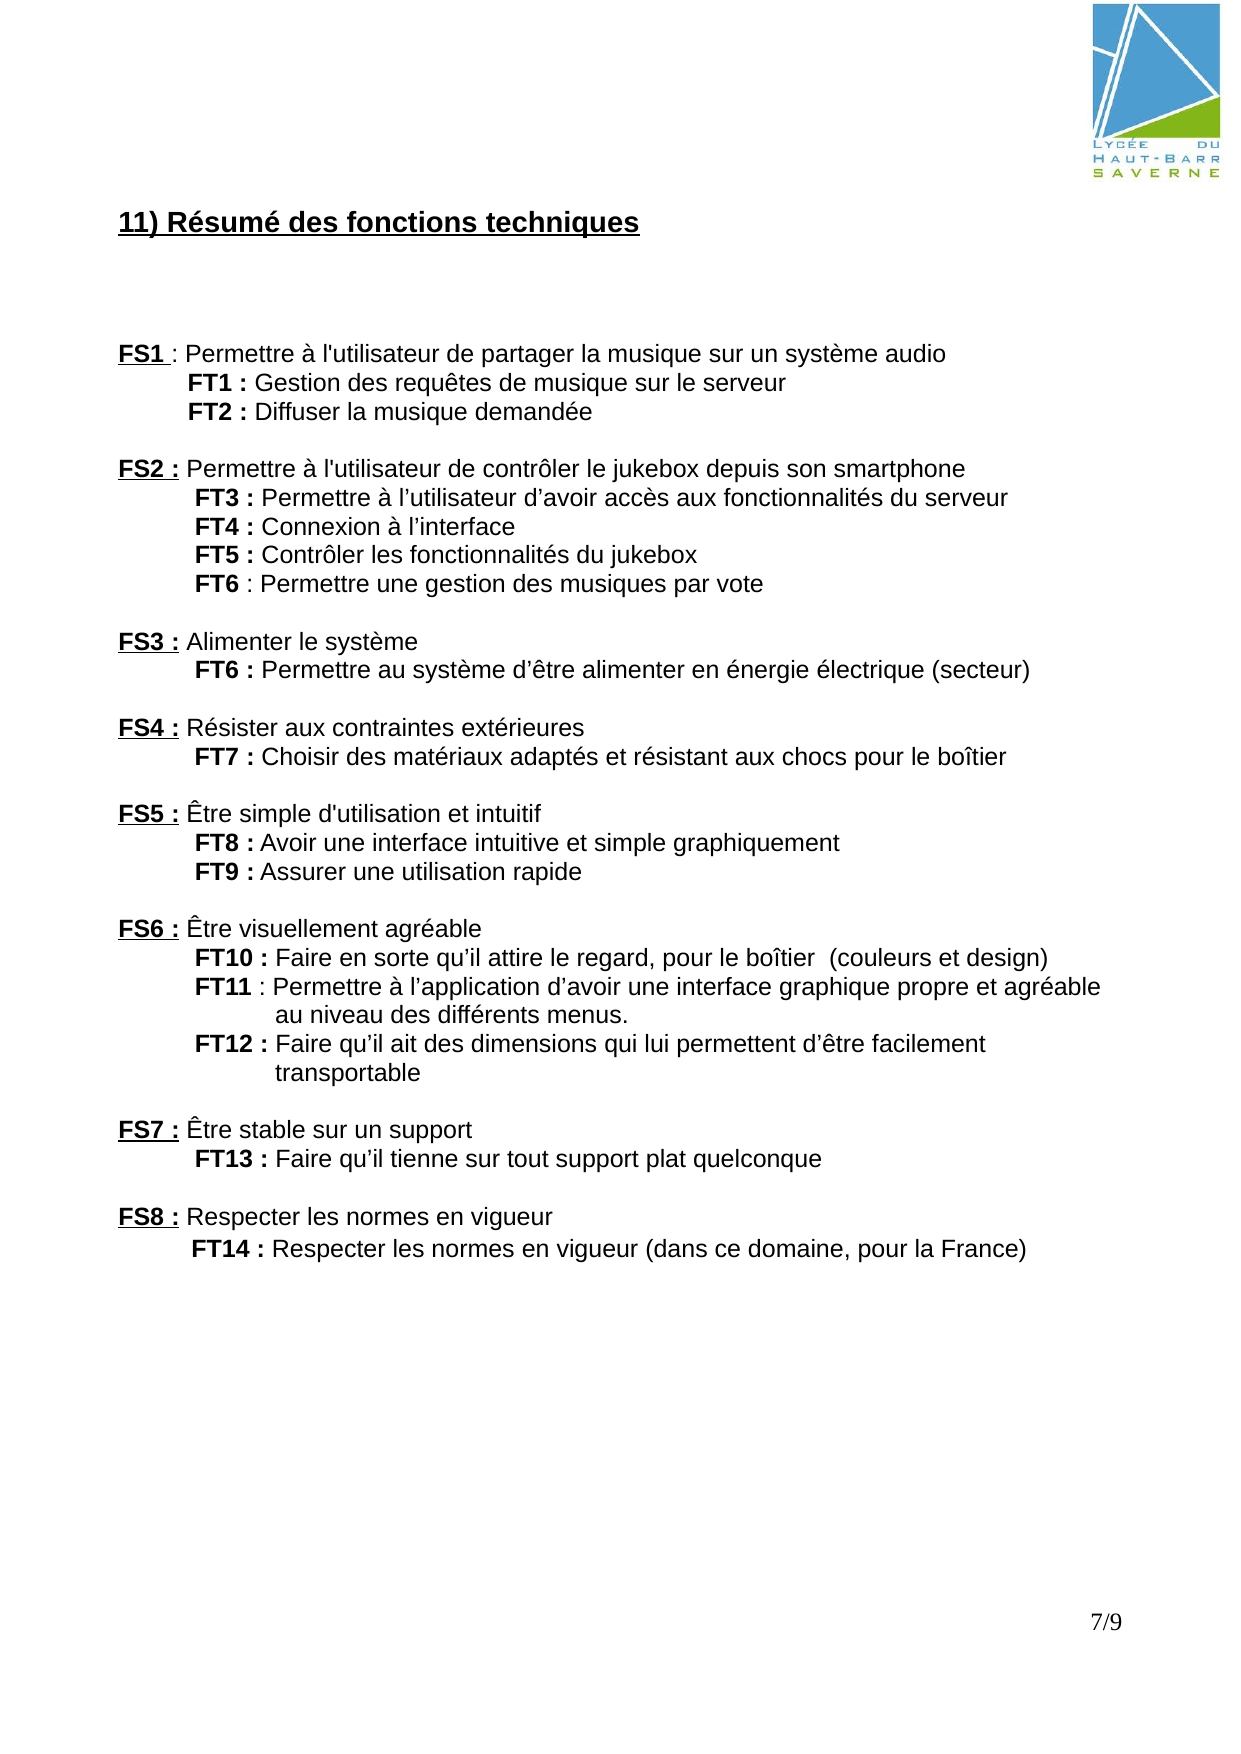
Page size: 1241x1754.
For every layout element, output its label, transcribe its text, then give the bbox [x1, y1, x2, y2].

text FT8 : Avoir une interface intuitive et simple graphiquement [118, 828, 1122, 857]
text FS5 : Être simple d'utilisation et intuitif [118, 799, 1122, 828]
text FT14 : Respecter les normes en vigueur (dans ce domaine, pour la France) [118, 1231, 1122, 1264]
text FT7 : Choisir des matériaux adaptés et résistant aux chocs pour le boîtier [118, 742, 1122, 771]
text FT6 : Permettre au système d’être alimenter en énergie électrique (secteur) [118, 656, 1122, 684]
text FS3 : Alimenter le système [118, 627, 1122, 656]
picture [1087, 0, 1224, 185]
text 11) Résumé des fonctions techniques [118, 205, 1122, 239]
text FS8 : Respecter les normes en vigueur [118, 1202, 1122, 1231]
text FT1 : Gestion des requêtes de musique sur le serveur [118, 368, 1122, 397]
text FT5 : Contrôler les fonctionnalités du jukebox [118, 541, 1122, 569]
text FT4 : Connexion à l’interface [118, 512, 1122, 541]
text FS1 : Permettre à l'utilisateur de partager la musique sur un système audio [118, 339, 1122, 368]
text FS4 : Résister aux contraintes extérieures [118, 713, 1122, 742]
text FT9 : Assurer une utilisation rapide [118, 857, 1122, 886]
text FT3 : Permettre à l’utilisateur d’avoir accès aux fonctionnalités du serveur [118, 483, 1122, 512]
text FS2 : Permettre à l'utilisateur de contrôler le jukebox depuis son smartphone [118, 454, 1122, 483]
text FT13 : Faire qu’il tienne sur tout support plat quelconque [118, 1144, 1122, 1173]
text FT11 : Permettre à l’application d’avoir une interface graphique propre et agréable au niveau des différents menus. [118, 972, 1122, 1029]
text FT12 : Faire qu’il ait des dimensions qui lui permettent d’être facilement transportable [118, 1029, 1122, 1087]
text FS7 : Être stable sur un support [118, 1116, 1122, 1144]
text FT6 : Permettre une gestion des musiques par vote [118, 569, 1122, 598]
text FS6 : Être visuellement agréable [118, 914, 1122, 943]
text FT2 : Diffuser la musique demandée [118, 397, 1122, 426]
text FT10 : Faire en sorte qu’il attire le regard, pour le boîtier (couleurs et design) [118, 943, 1122, 972]
